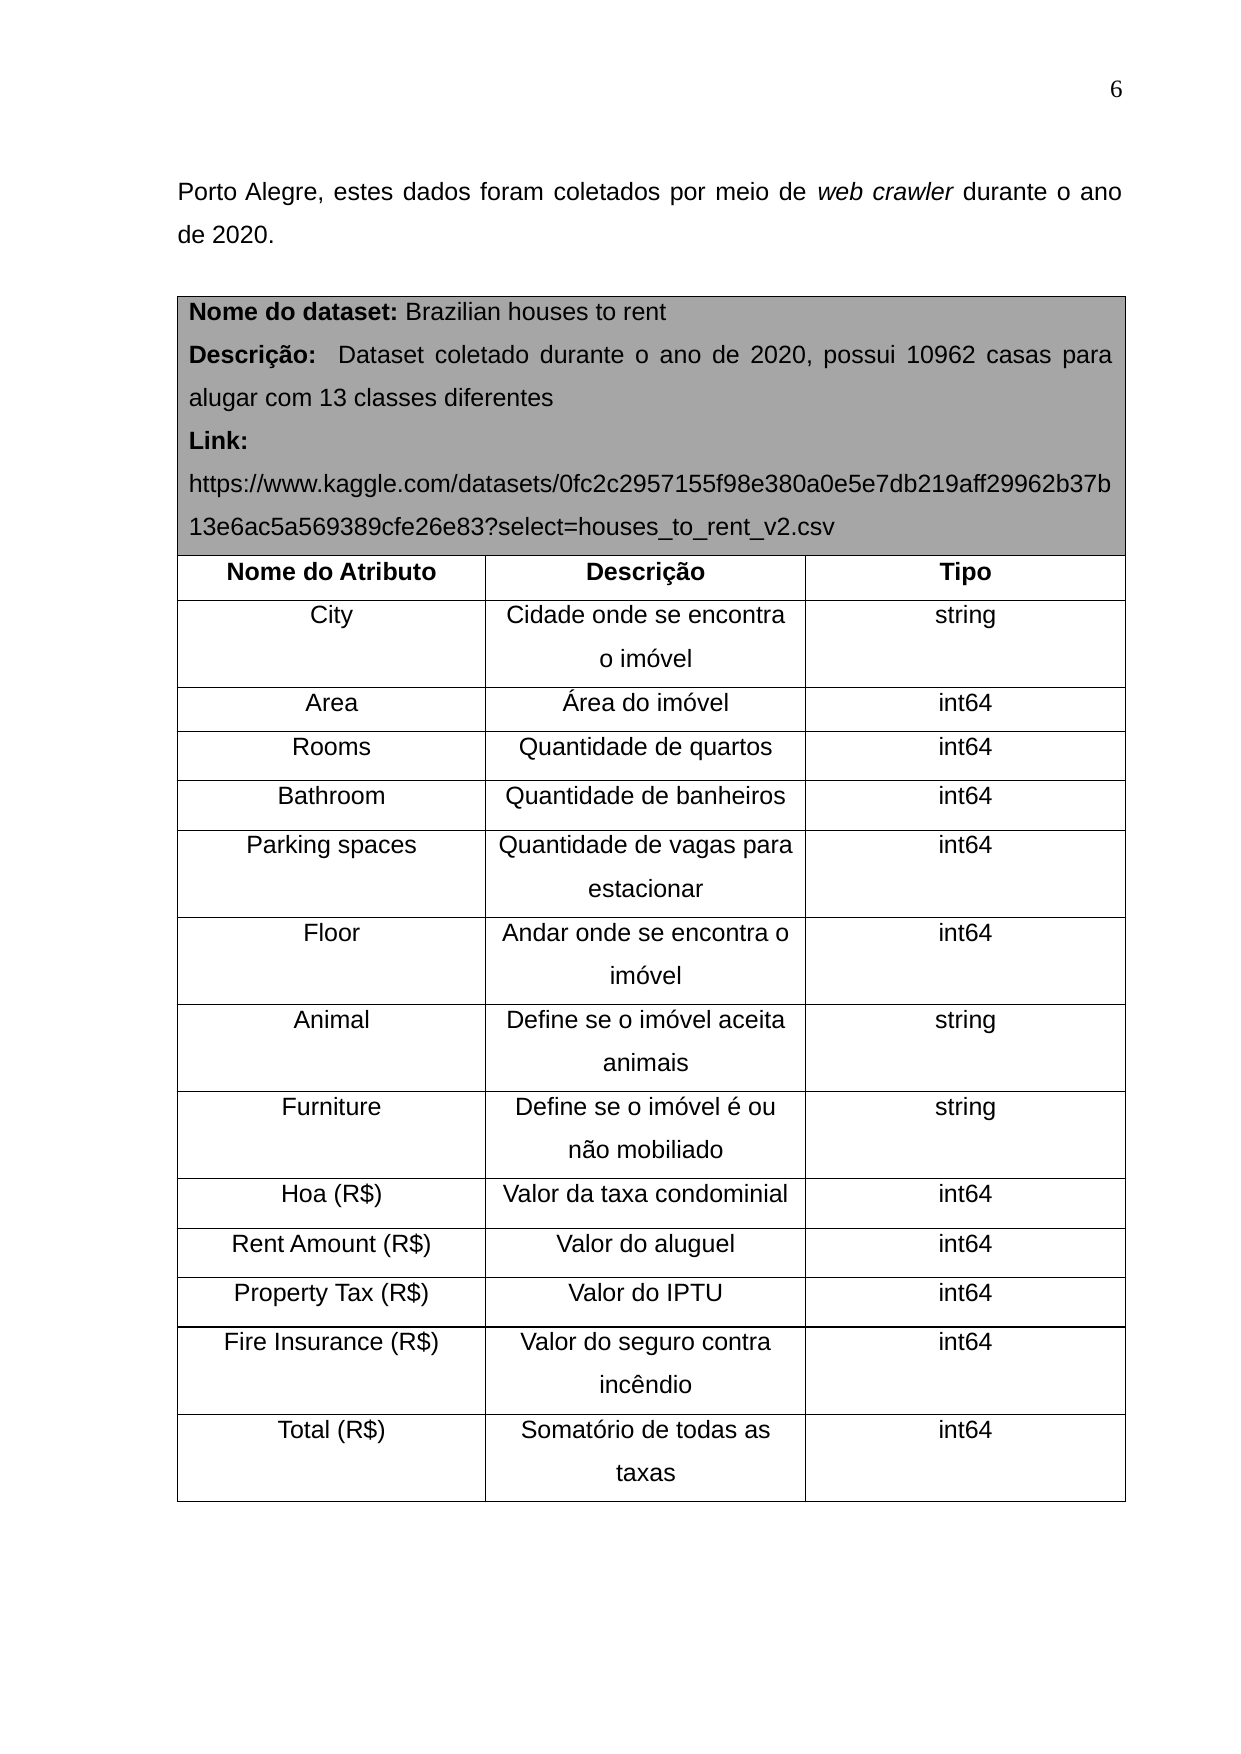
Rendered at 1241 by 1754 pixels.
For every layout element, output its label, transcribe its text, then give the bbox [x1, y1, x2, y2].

table_cell Rooms [178, 732, 485, 780]
table_cell Andar onde se encontra o imóvel [486, 918, 805, 1004]
table_cell int64 [806, 1229, 1125, 1277]
table_cell int64 [806, 1415, 1125, 1501]
table_cell string [806, 1005, 1125, 1091]
table_cell int64 [806, 688, 1125, 731]
table_cell int64 [806, 831, 1125, 917]
table_cell Valor do aluguel [486, 1229, 805, 1277]
table_cell Somatório de todas as taxas [486, 1415, 805, 1501]
table_cell Property Tax (R$) [178, 1278, 485, 1326]
table_cell Rent Amount (R$) [178, 1229, 485, 1277]
table_cell int64 [806, 1179, 1125, 1228]
table_cell Parking spaces [178, 831, 485, 917]
table_cell Define se o imóvel é ou não mobiliado [486, 1092, 805, 1178]
table_cell string [806, 1092, 1125, 1178]
table_cell Valor do IPTU [486, 1278, 805, 1326]
table_cell Valor da taxa condominial [486, 1179, 805, 1228]
table_cell Bathroom [178, 781, 485, 829]
table_cell int64 [806, 1278, 1125, 1326]
table_cell Hoa (R$) [178, 1179, 485, 1228]
table_cell Animal [178, 1005, 485, 1091]
table_cell Descrição [486, 556, 805, 599]
table_cell Valor do seguro contra incêndio [486, 1328, 805, 1413]
table_cell Area [178, 688, 485, 731]
table_cell City [178, 601, 485, 687]
text Porto Alegre, estes dados foram coletados por meio de web crawler durante o ano de 2020. [177, 177, 1122, 249]
table_cell Quantidade de vagas para estacionar [486, 831, 805, 917]
table_cell Floor [178, 918, 485, 1004]
table_cell Furniture [178, 1092, 485, 1178]
table_cell int64 [806, 781, 1125, 829]
table_cell Área do imóvel [486, 688, 805, 731]
table_cell Total (R$) [178, 1415, 485, 1501]
table_cell Quantidade de banheiros [486, 781, 805, 829]
table_header Nome do dataset: Brazilian houses to rent Descrição: Dataset coletado durante o ano de 2020, possui 10962 casas para alugar com 13 classes diferentes Link: https://www.kaggle.com/datasets/0fc2c2957155f98e380a0e5e7db219aff29962b37b13e6ac5a569389cfe26e83?select=houses_to_rent_v2.csv [178, 297, 1125, 555]
table_cell int64 [806, 918, 1125, 1004]
table_cell Quantidade de quartos [486, 732, 805, 780]
table_cell Tipo [806, 556, 1125, 599]
table_cell Cidade onde se encontra o imóvel [486, 601, 805, 687]
table_cell string [806, 601, 1125, 687]
table_cell Nome do Atributo [178, 556, 485, 599]
table_cell Define se o imóvel aceita animais [486, 1005, 805, 1091]
table_cell Fire Insurance (R$) [178, 1328, 485, 1413]
table_cell int64 [806, 732, 1125, 780]
table_cell int64 [806, 1328, 1125, 1413]
